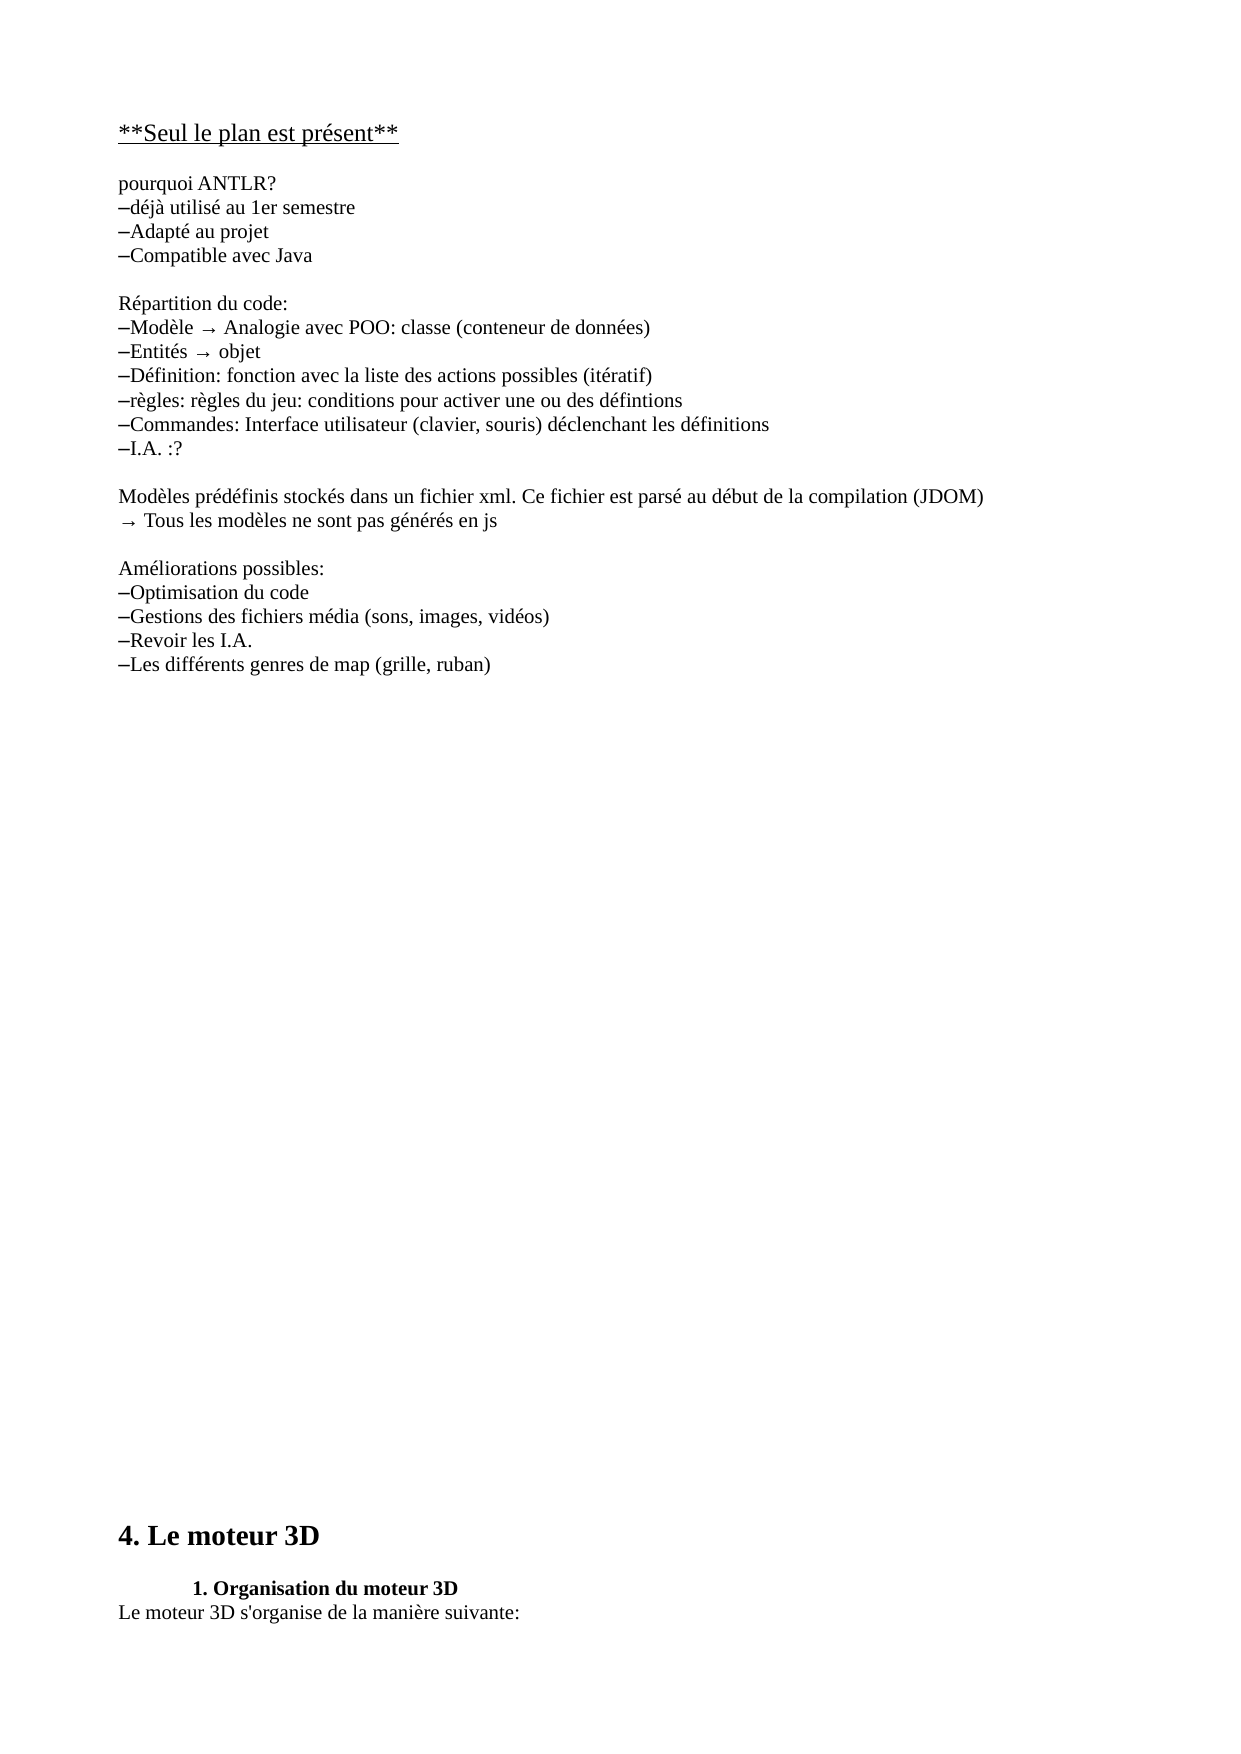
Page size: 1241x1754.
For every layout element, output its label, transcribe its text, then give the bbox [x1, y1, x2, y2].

list Adapté au projet [118, 219, 1122, 243]
list déjà utilisé au 1er semestre [118, 195, 1122, 219]
text Modèles prédéfinis stockés dans un fichier xml. Ce fichier est parsé au début de la compilation (JDOM) [118, 484, 1122, 508]
text 4. Le moteur 3D [118, 1518, 1122, 1552]
list Commandes: Interface utilisateur (clavier, souris) déclenchant les définitions [118, 412, 1122, 436]
text 1. Organisation du moteur 3D [118, 1576, 1122, 1600]
list Définition: fonction avec la liste des actions possibles (itératif) [118, 363, 1122, 387]
text pourquoi ANTLR? [118, 171, 1122, 195]
list Optimisation du code [118, 580, 1122, 604]
list règles: règles du jeu: conditions pour activer une ou des défintions [118, 387, 1122, 412]
list Modèle → Analogie avec POO: classe (conteneur de données) [118, 315, 1122, 339]
list Les différents genres de map (grille, ruban) [118, 652, 1122, 676]
list Revoir les I.A. [118, 628, 1122, 652]
text → Tous les modèles ne sont pas générés en js [118, 508, 1122, 532]
text **Seul le plan est présent** [118, 118, 1122, 147]
list Compatible avec Java [118, 243, 1122, 267]
list Gestions des fichiers média (sons, images, vidéos) [118, 604, 1122, 628]
list Entités → objet [118, 339, 1122, 363]
list I.A. :? [118, 436, 1122, 460]
text Améliorations possibles: [118, 556, 1122, 580]
text Le moteur 3D s'organise de la manière suivante: [118, 1600, 1122, 1624]
text Répartition du code: [118, 291, 1122, 315]
